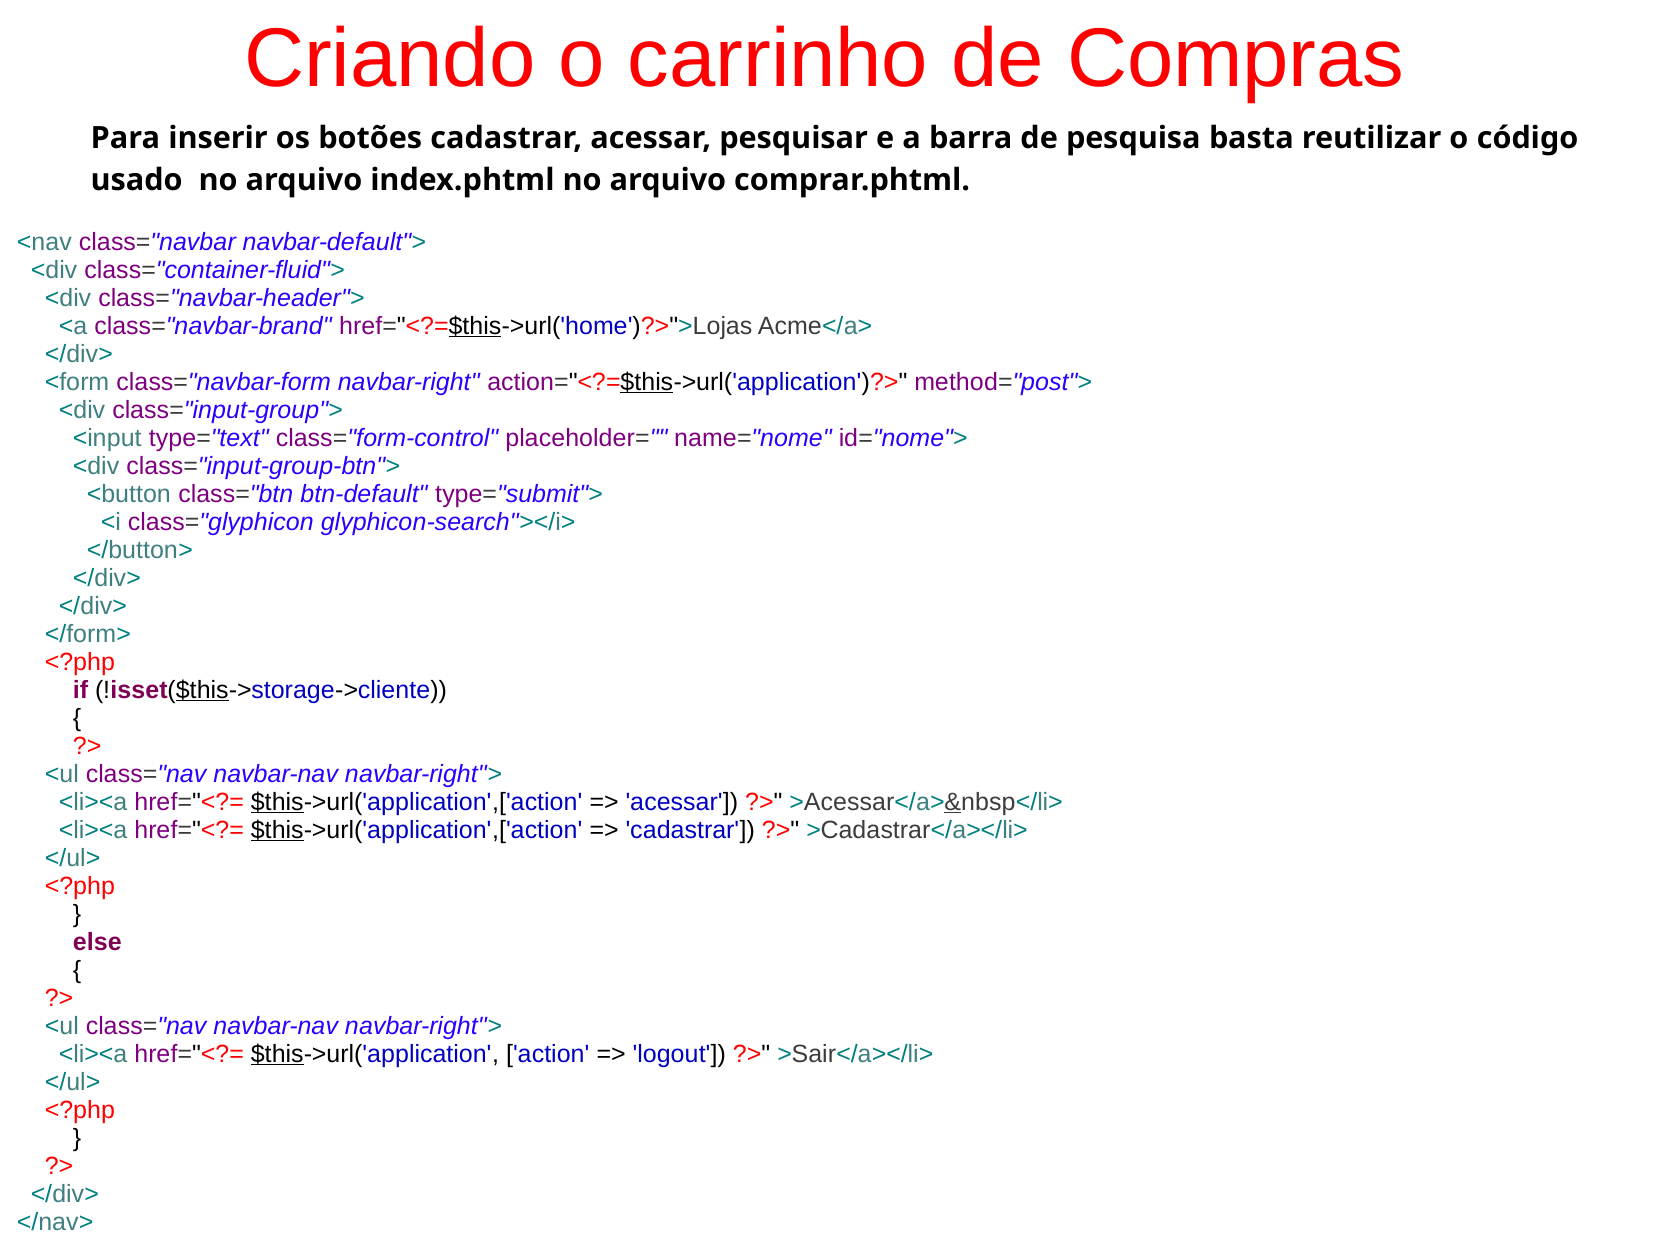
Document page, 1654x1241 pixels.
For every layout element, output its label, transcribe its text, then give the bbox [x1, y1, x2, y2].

list Para inserir os botões cadastrar, acessar, pesquisar e a barra de pesquisa basta reutilizar o código usado no arquivo index.phtml no arquivo comprar.phtml. [90, 116, 1579, 201]
text_box <nav class="navbar navbar-default"> <div class="container-fluid"> <div class="navbar-header"> <a class="navbar-brand" href="<?=$this->url('home')?>">Lojas Acme</a> </div> <form class="navbar-form navbar-right" action="<?=$this->url('application')?>" method="post"> <div class="input-group"> <input type="text" class="form-control" placeholder="" name="nome" id="nome"> <div class="input-group-btn"> <button class="btn btn-default" type="submit"> <i class="glyphicon glyphicon-search"></i> </button> </div> </div> </form> <?php if (!isset($this->storage->cliente)) { ?> <ul class="nav navbar-nav navbar-right"> <li><a href="<?= $this->url('application',['action' => 'acessar']) ?>" >Acessar</a>&nbsp</li> <li><a href="<?= $this->url('application',['action' => 'cadastrar']) ?>" >Cadastrar</a></li> </ul> <?php } else { ?> <ul class="nav navbar-nav navbar-right"> <li><a href="<?= $this->url('application', ['action' => 'logout']) ?>" >Sair</a></li> </ul> <?php } ?> </div> </nav> [2, 220, 1654, 1241]
title Criando o carrinho de Compras [80, 0, 1569, 193]
